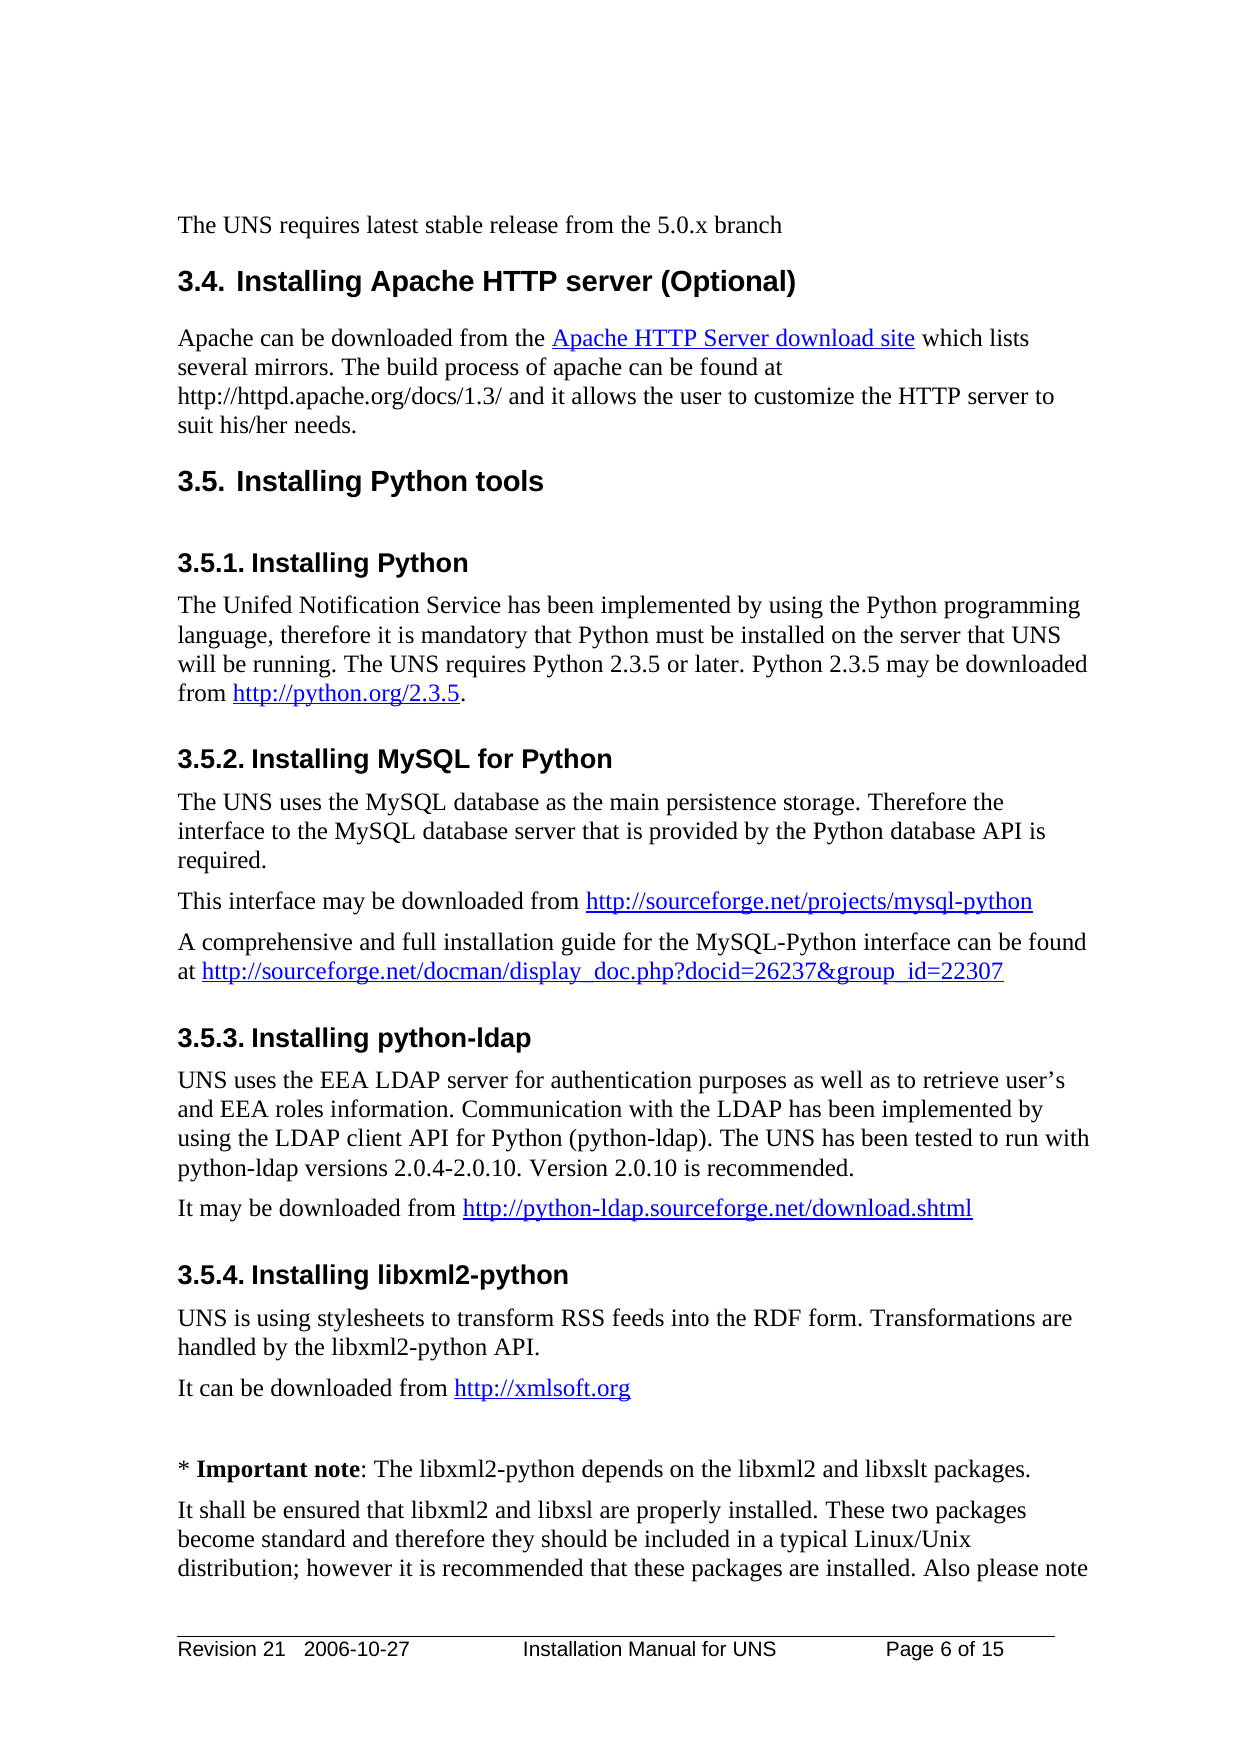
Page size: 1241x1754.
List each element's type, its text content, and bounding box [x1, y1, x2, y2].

text This interface may be downloaded from http://sourceforge.net/projects/mysql-python [177, 886, 1092, 915]
subtitle Installing Python tools [177, 463, 1092, 497]
text The Unifed Notification Service has been implemented by using the Python programming language, therefore it is mandatory that Python must be installed on the server that UNS will be running. The UNS requires Python 2.3.5 or later. Python 2.3.5 may be downloaded from http://python.org/2.3.5. [177, 590, 1092, 707]
text A comprehensive and full installation guide for the MySQL-Python interface can be found at http://sourceforge.net/docman/display_doc.php?docid=26237&group_id=22307 [177, 927, 1092, 985]
subtitle Installing Apache HTTP server (Optional) [177, 264, 1092, 298]
text It may be downloaded from http://python-ldap.sourceforge.net/download.shtml [177, 1193, 1092, 1222]
text The UNS uses the MySQL database as the main persistence storage. Therefore the interface to the MySQL database server that is provided by the Python database API is required. [177, 787, 1092, 874]
text * Important note: The libxml2-python depends on the libxml2 and libxslt packages. [177, 1454, 1092, 1483]
text Apache can be downloaded from the Apache HTTP Server download site which lists several mirrors. The build process of apache can be found at http://httpd.apache.org/docs/1.3/ and it allows the user to customize the HTTP server to suit his/her needs. [177, 322, 1092, 439]
subtitle Installing python-ldap [177, 1022, 1092, 1053]
text The UNS requires latest stable release from the 5.0.x branch [177, 210, 1092, 239]
text It shall be ensured that libxml2 and libxsl are properly installed. These two packages become standard and therefore they should be included in a typical Linux/Unix distribution; however it is recommended that these packages are installed. Also please note [177, 1495, 1092, 1582]
subtitle Installing libxml2-python [177, 1259, 1092, 1290]
text It can be downloaded from http://xmlsoft.org [177, 1372, 1092, 1402]
text UNS is using stylesheets to transform RSS feeds into the RDF form. Transformations are handled by the libxml2-python API. [177, 1303, 1092, 1361]
text UNS uses the EEA LDAP server for authentication purposes as well as to retrieve user’s and EEA roles information. Communication with the LDAP has been implemented by using the LDAP client API for Python (python-ldap). The UNS has been tested to run with python-ldap versions 2.0.4-2.0.10. Version 2.0.10 is recommended. [177, 1065, 1092, 1181]
subtitle Installing MySQL for Python [177, 743, 1092, 774]
subtitle Installing Python [177, 547, 1092, 578]
